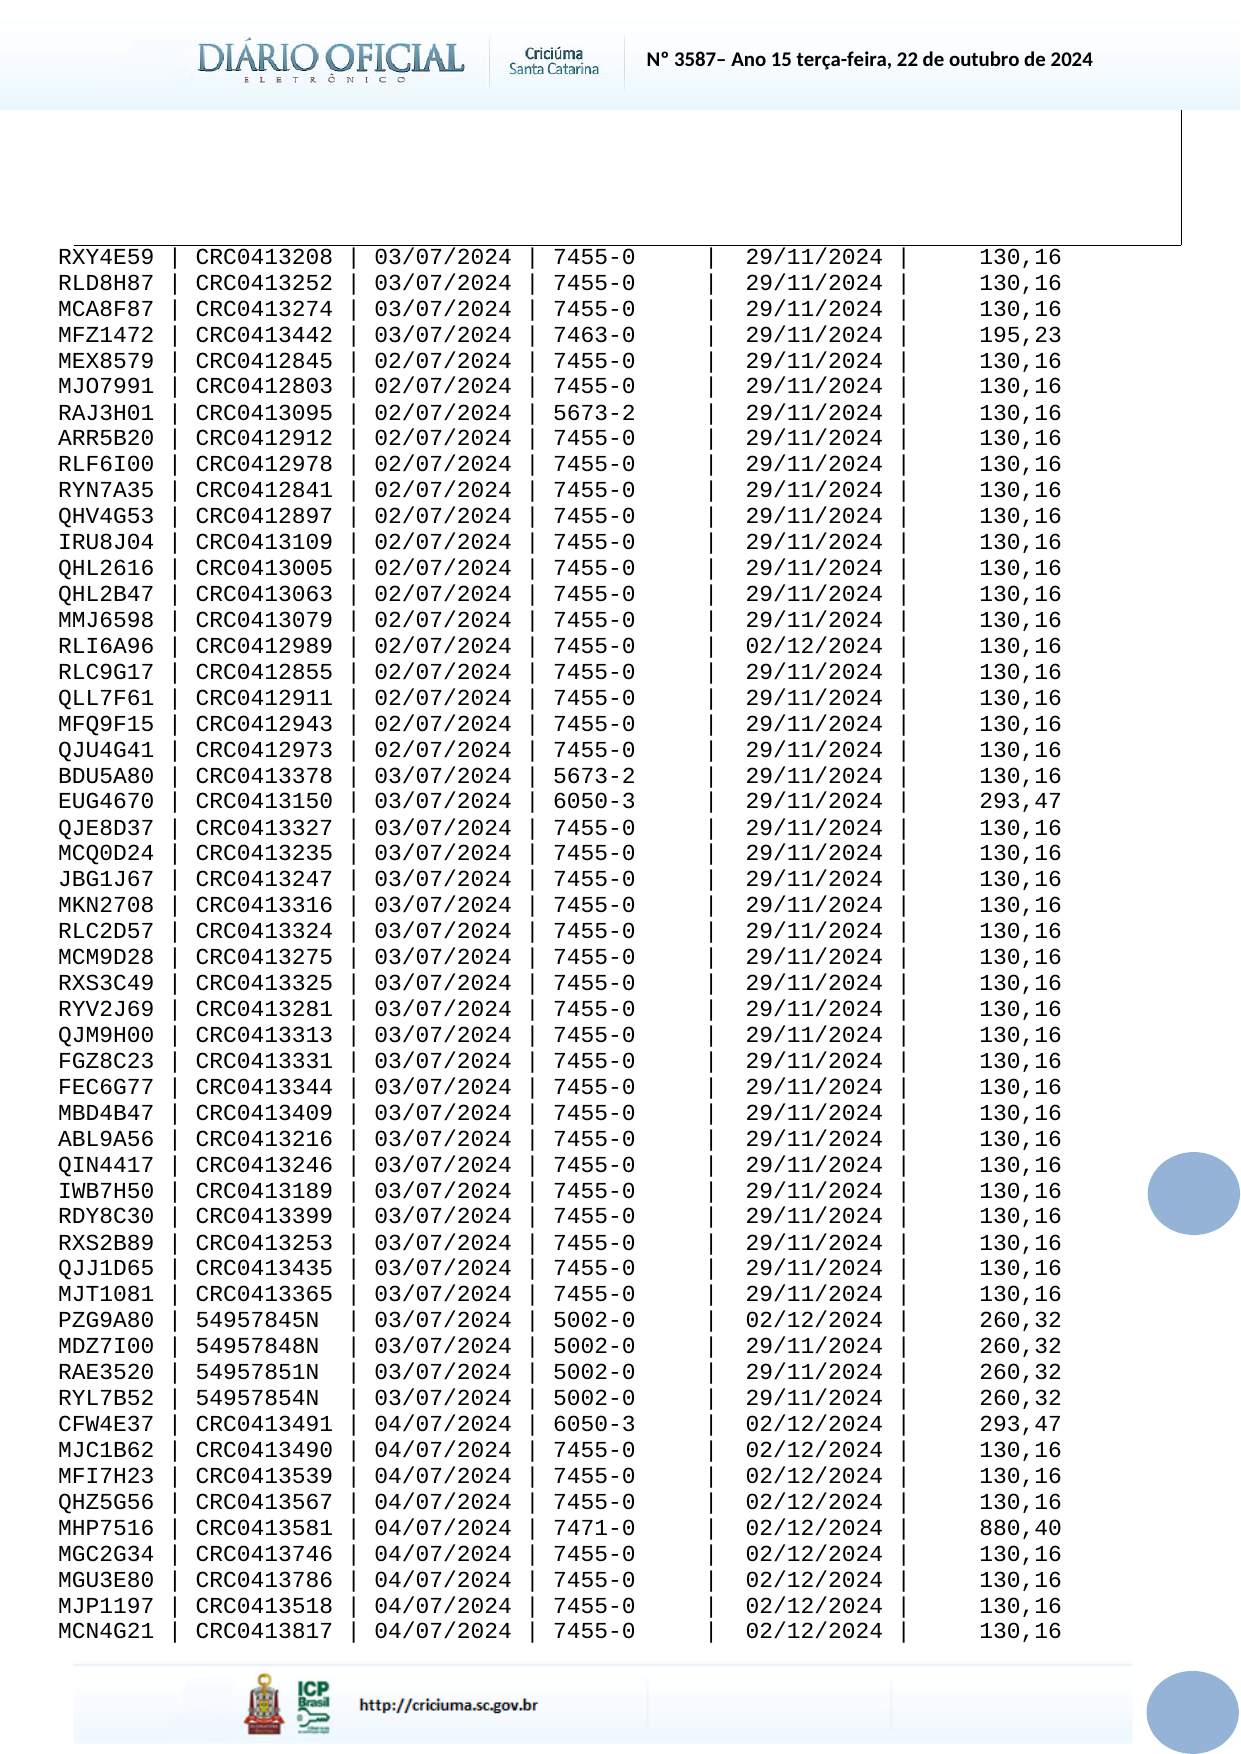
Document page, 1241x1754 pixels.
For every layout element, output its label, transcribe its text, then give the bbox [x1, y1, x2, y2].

text RLC2D57 | CRC0413324 | 03/07/2024 | 7455-0 | 29/11/2024 | 130,16 [44, 919, 1181, 946]
text MGU3E80 | CRC0413786 | 04/07/2024 | 7455-0 | 02/12/2024 | 130,16 [44, 1568, 1181, 1594]
text RYL7B52 | 54957854N | 03/07/2024 | 5002-0 | 29/11/2024 | 260,32 [44, 1386, 1181, 1412]
text MCA8F87 | CRC0413274 | 03/07/2024 | 7455-0 | 29/11/2024 | 130,16 [44, 297, 1181, 323]
text QLL7F61 | CRC0412911 | 02/07/2024 | 7455-0 | 29/11/2024 | 130,16 [44, 686, 1181, 712]
text RLF6I00 | CRC0412978 | 02/07/2024 | 7455-0 | 29/11/2024 | 130,16 [44, 453, 1181, 479]
text RYV2J69 | CRC0413281 | 03/07/2024 | 7455-0 | 29/11/2024 | 130,16 [44, 997, 1181, 1023]
text MJC1B62 | CRC0413490 | 04/07/2024 | 7455-0 | 02/12/2024 | 130,16 [44, 1438, 1181, 1464]
text IWB7H50 | CRC0413189 | 03/07/2024 | 7455-0 | 29/11/2024 | 130,16 [44, 1179, 1150, 1205]
text RDY8C30 | CRC0413399 | 03/07/2024 | 7455-0 | 29/11/2024 | 130,16 [44, 1205, 1171, 1231]
text MMJ6598 | CRC0413079 | 02/07/2024 | 7455-0 | 29/11/2024 | 130,16 [44, 608, 1181, 634]
text RAJ3H01 | CRC0413095 | 02/07/2024 | 5673-2 | 29/11/2024 | 130,16 [44, 401, 1181, 427]
text MJT1081 | CRC0413365 | 03/07/2024 | 7455-0 | 29/11/2024 | 130,16 [44, 1283, 1181, 1309]
text FEC6G77 | CRC0413344 | 03/07/2024 | 7455-0 | 29/11/2024 | 130,16 [44, 1075, 1181, 1101]
text RLC9G17 | CRC0412855 | 02/07/2024 | 7455-0 | 29/11/2024 | 130,16 [44, 660, 1181, 686]
text QHV4G53 | CRC0412897 | 02/07/2024 | 7455-0 | 29/11/2024 | 130,16 [44, 504, 1181, 531]
text EUG4670 | CRC0413150 | 03/07/2024 | 6050-3 | 29/11/2024 | 293,47 [44, 790, 1181, 816]
text QHL2B47 | CRC0413063 | 02/07/2024 | 7455-0 | 29/11/2024 | 130,16 [44, 582, 1181, 608]
text MGC2G34 | CRC0413746 | 04/07/2024 | 7455-0 | 02/12/2024 | 130,16 [44, 1542, 1181, 1568]
text CFW4E37 | CRC0413491 | 04/07/2024 | 6050-3 | 02/12/2024 | 293,47 [44, 1412, 1181, 1438]
text MBD4B47 | CRC0413409 | 03/07/2024 | 7455-0 | 29/11/2024 | 130,16 [44, 1101, 1181, 1127]
text RLI6A96 | CRC0412989 | 02/07/2024 | 7455-0 | 02/12/2024 | 130,16 [44, 634, 1181, 660]
text QJJ1D65 | CRC0413435 | 03/07/2024 | 7455-0 | 29/11/2024 | 130,16 [44, 1257, 1181, 1283]
text MCN4G21 | CRC0413817 | 04/07/2024 | 7455-0 | 02/12/2024 | 130,16 [44, 1620, 1181, 1646]
text ABL9A56 | CRC0413216 | 03/07/2024 | 7455-0 | 29/11/2024 | 130,16 [44, 1127, 1181, 1153]
text MKN2708 | CRC0413316 | 03/07/2024 | 7455-0 | 29/11/2024 | 130,16 [44, 894, 1181, 919]
text IRU8J04 | CRC0413109 | 02/07/2024 | 7455-0 | 29/11/2024 | 130,16 [44, 531, 1181, 556]
text QJU4G41 | CRC0412973 | 02/07/2024 | 7455-0 | 29/11/2024 | 130,16 [44, 738, 1181, 764]
text MEX8579 | CRC0412845 | 02/07/2024 | 7455-0 | 29/11/2024 | 130,16 [44, 349, 1181, 375]
text MFZ1472 | CRC0413442 | 03/07/2024 | 7463-0 | 29/11/2024 | 195,23 [44, 323, 1181, 349]
text PZG9A80 | 54957845N | 03/07/2024 | 5002-0 | 02/12/2024 | 260,32 [44, 1309, 1181, 1334]
text MCQ0D24 | CRC0413235 | 03/07/2024 | 7455-0 | 29/11/2024 | 130,16 [44, 842, 1181, 868]
text RXS2B89 | CRC0413253 | 03/07/2024 | 7455-0 | 29/11/2024 | 130,16 [44, 1231, 1181, 1257]
text JBG1J67 | CRC0413247 | 03/07/2024 | 7455-0 | 29/11/2024 | 130,16 [44, 868, 1181, 894]
text QJE8D37 | CRC0413327 | 03/07/2024 | 7455-0 | 29/11/2024 | 130,16 [44, 816, 1181, 842]
text RAE3520 | 54957851N | 03/07/2024 | 5002-0 | 29/11/2024 | 260,32 [44, 1361, 1181, 1386]
text MDZ7I00 | 54957848N | 03/07/2024 | 5002-0 | 29/11/2024 | 260,32 [44, 1334, 1181, 1361]
text RYN7A35 | CRC0412841 | 02/07/2024 | 7455-0 | 29/11/2024 | 130,16 [44, 479, 1181, 504]
text MFQ9F15 | CRC0412943 | 02/07/2024 | 7455-0 | 29/11/2024 | 130,16 [44, 712, 1181, 738]
text FGZ8C23 | CRC0413331 | 03/07/2024 | 7455-0 | 29/11/2024 | 130,16 [44, 1049, 1181, 1075]
text BDU5A80 | CRC0413378 | 03/07/2024 | 5673-2 | 29/11/2024 | 130,16 [44, 764, 1181, 790]
text ARR5B20 | CRC0412912 | 02/07/2024 | 7455-0 | 29/11/2024 | 130,16 [44, 427, 1181, 453]
text QHZ5G56 | CRC0413567 | 04/07/2024 | 7455-0 | 02/12/2024 | 130,16 [44, 1490, 1181, 1516]
text MCM9D28 | CRC0413275 | 03/07/2024 | 7455-0 | 29/11/2024 | 130,16 [44, 946, 1181, 971]
text QJM9H00 | CRC0413313 | 03/07/2024 | 7455-0 | 29/11/2024 | 130,16 [44, 1023, 1181, 1049]
text RXS3C49 | CRC0413325 | 03/07/2024 | 7455-0 | 29/11/2024 | 130,16 [44, 971, 1181, 997]
text MHP7516 | CRC0413581 | 04/07/2024 | 7471-0 | 02/12/2024 | 880,40 [44, 1516, 1181, 1542]
text MJO7991 | CRC0412803 | 02/07/2024 | 7455-0 | 29/11/2024 | 130,16 [44, 375, 1181, 401]
text QHL2616 | CRC0413005 | 02/07/2024 | 7455-0 | 29/11/2024 | 130,16 [44, 556, 1181, 582]
text MFI7H23 | CRC0413539 | 04/07/2024 | 7455-0 | 02/12/2024 | 130,16 [44, 1464, 1181, 1490]
text RXY4E59 | CRC0413208 | 03/07/2024 | 7455-0 | 29/11/2024 | 130,16 [44, 245, 1181, 271]
text RLD8H87 | CRC0413252 | 03/07/2024 | 7455-0 | 29/11/2024 | 130,16 [44, 271, 1181, 297]
text QIN4417 | CRC0413246 | 03/07/2024 | 7455-0 | 29/11/2024 | 130,16 [44, 1153, 1180, 1179]
text MJP1197 | CRC0413518 | 04/07/2024 | 7455-0 | 02/12/2024 | 130,16 [44, 1594, 1181, 1620]
